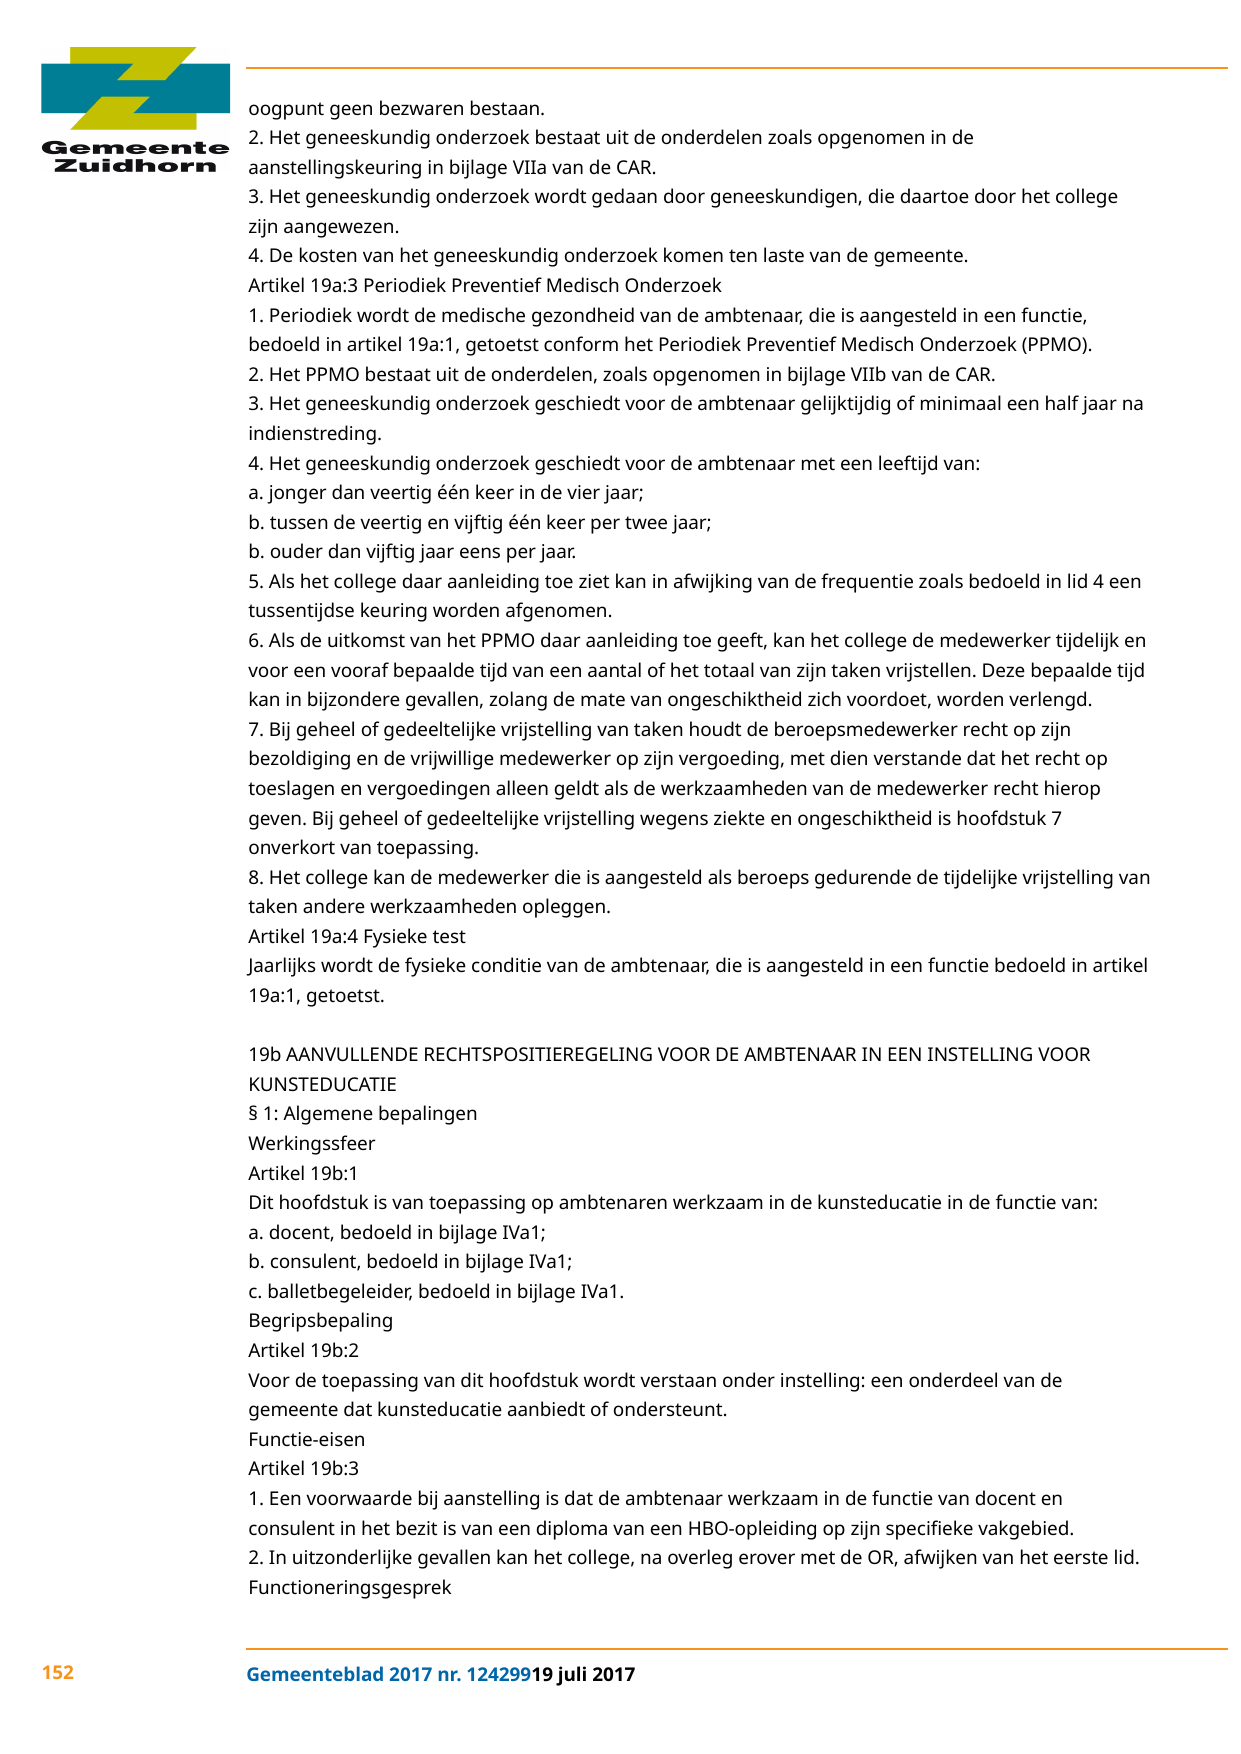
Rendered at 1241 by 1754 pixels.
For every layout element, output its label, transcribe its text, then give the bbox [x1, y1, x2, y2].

text 2. In uitzonderlijke gevallen kan het college, na overleg erover met de OR, afwijken van het eerste lid. [248, 1544, 1152, 1570]
text Artikel 19b:3 [248, 1456, 1152, 1481]
text Begripsbepaling [248, 1308, 1152, 1333]
text Artikel 19a:3 Periodiek Preventief Medisch Onderzoek [248, 272, 1152, 298]
text Jaarlijks wordt de fysieke conditie van de ambtenaar, die is aangesteld in een functie bedoeld in artikel 19a:1, getoetst. [248, 953, 1152, 1008]
text 2. Het PPMO bestaat uit de onderdelen, zoals opgenomen in bijlage VIIb van de CAR. [248, 361, 1152, 387]
text a. docent, bedoeld in bijlage IVa1; [248, 1219, 1152, 1245]
text Artikel 19b:2 [248, 1337, 1152, 1363]
text Artikel 19b:1 [248, 1160, 1152, 1186]
text § 1: Algemene bepalingen [248, 1101, 1152, 1126]
text b. ouder dan vijftig jaar eens per jaar. [248, 538, 1152, 564]
picture [41, 47, 231, 172]
text 1. Een voorwaarde bij aanstelling is dat de ambtenaar werkzaam in de functie van docent en consulent in het bezit is van een diploma van een HBO-opleiding op zijn specifieke vakgebied. [248, 1485, 1152, 1541]
text b. tussen de veertig en vijftig één keer per twee jaar; [248, 509, 1152, 535]
text Voor de toepassing van dit hoofdstuk wordt verstaan onder instelling: een onderdeel van de gemeente dat kunsteducatie aanbiedt of ondersteunt. [248, 1367, 1152, 1422]
text oogpunt geen bezwaren bestaan. [248, 95, 1152, 121]
text 2. Het geneeskundig onderzoek bestaat uit de onderdelen zoals opgenomen in de aanstellingskeuring in bijlage VIIa van de CAR. [248, 124, 1152, 180]
text 5. Als het college daar aanleiding toe ziet kan in afwijking van de frequentie zoals bedoeld in lid 4 een tussentijdse keuring worden afgenomen. [248, 568, 1152, 623]
text 3. Het geneeskundig onderzoek wordt gedaan door geneeskundigen, die daartoe door het college zijn aangewezen. [248, 183, 1152, 239]
text 19b AANVULLENDE RECHTSPOSITIEREGELING VOOR DE AMBTENAAR IN EEN INSTELLING VOOR KUNSTEDUCATIE [248, 1041, 1152, 1097]
text 3. Het geneeskundig onderzoek geschiedt voor de ambtenaar gelijktijdig of minimaal een half jaar na indienstreding. [248, 391, 1152, 446]
text 4. Het geneeskundig onderzoek geschiedt voor de ambtenaar met een leeftijd van: [248, 450, 1152, 476]
text Dit hoofdstuk is van toepassing op ambtenaren werkzaam in de kunsteducatie in de functie van: [248, 1189, 1152, 1215]
text 8. Het college kan de medewerker die is aangesteld als beroeps gedurende de tijdelijke vrijstelling van taken andere werkzaamheden opleggen. [248, 864, 1152, 919]
text 7. Bij geheel of gedeeltelijke vrijstelling van taken houdt de beroepsmedewerker recht op zijn bezoldiging en de vrijwillige medewerker op zijn vergoeding, met dien verstande dat het recht op toeslagen en vergoedingen alleen geldt als de werkzaamheden van de medewerker recht hierop geven. Bij geheel of gedeeltelijke vrijstelling wegens ziekte en ongeschiktheid is hoofdstuk 7 onverkort van toepassing. [248, 716, 1152, 860]
text Artikel 19a:4 Fysieke test [248, 923, 1152, 949]
text Functie-eisen [248, 1426, 1152, 1452]
text b. consulent, bedoeld in bijlage IVa1; [248, 1248, 1152, 1274]
text Functioneringsgesprek [248, 1574, 1152, 1600]
text 6. Als de uitkomst van het PPMO daar aanleiding toe geeft, kan het college de medewerker tijdelijk en voor een vooraf bepaalde tijd van een aantal of het totaal van zijn taken vrijstellen. Deze bepaalde tijd kan in bijzondere gevallen, zolang de mate van ongeschiktheid zich voordoet, worden verlengd. [248, 627, 1152, 712]
text 1. Periodiek wordt de medische gezondheid van de ambtenaar, die is aangesteld in een functie, bedoeld in artikel 19a:1, getoetst conform het Periodiek Preventief Medisch Onderzoek (PPMO). [248, 302, 1152, 357]
text 4. De kosten van het geneeskundig onderzoek komen ten laste van de gemeente. [248, 243, 1152, 268]
text c. balletbegeleider, bedoeld in bijlage IVa1. [248, 1278, 1152, 1304]
text Werkingssfeer [248, 1130, 1152, 1156]
text a. jonger dan veertig één keer in de vier jaar; [248, 479, 1152, 505]
